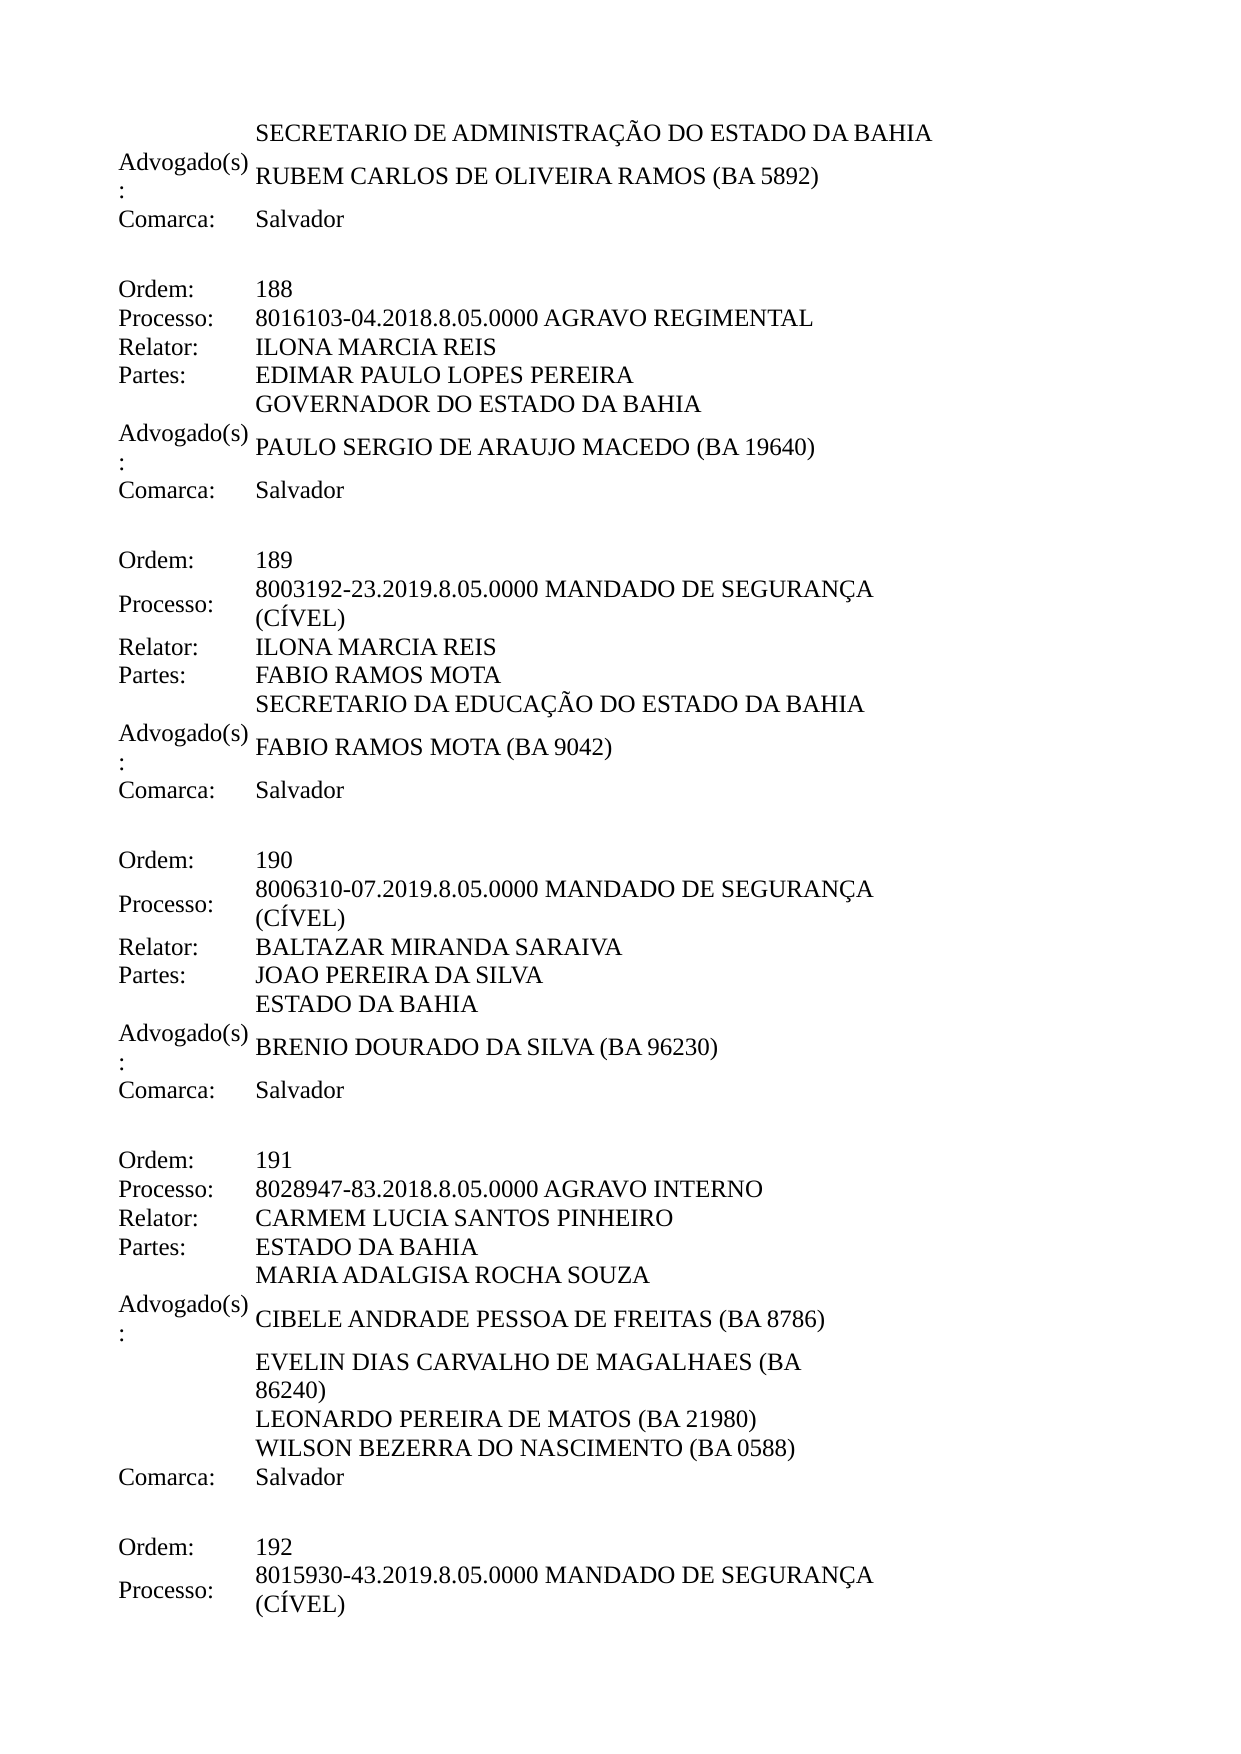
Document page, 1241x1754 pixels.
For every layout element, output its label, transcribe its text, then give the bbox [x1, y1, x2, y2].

table_cell CIBELE ANDRADE PESSOA DE FREITAS (BA 8786) [255, 1289, 876, 1347]
table_cell Processo: [118, 874, 255, 932]
table_cell WILSON BEZERRA DO NASCIMENTO (BA 0588) [255, 1433, 876, 1462]
table_cell Relator: [118, 1203, 255, 1232]
table_header 188 [255, 274, 816, 303]
table_cell Advogado(s): [118, 718, 255, 776]
table_cell [118, 389, 255, 418]
table_header Ordem: [118, 846, 255, 874]
table_cell 8003192-23.2019.8.05.0000 MANDADO DE SEGURANÇA (CÍVEL) [255, 574, 969, 632]
table_cell Salvador [255, 1076, 969, 1104]
table_header Ordem: [118, 274, 255, 303]
table_header 189 [255, 546, 969, 574]
table_cell [118, 118, 255, 147]
table_cell Partes: [118, 661, 255, 689]
table_cell ILONA MARCIA REIS [255, 632, 969, 661]
table_cell Salvador [255, 204, 969, 233]
table_cell [118, 1261, 255, 1289]
table_cell Advogado(s): [118, 418, 255, 476]
table_cell Comarca: [118, 1076, 255, 1104]
table_cell 8015930-43.2019.8.05.0000 MANDADO DE SEGURANÇA (CÍVEL) [255, 1561, 969, 1618]
table_header 190 [255, 846, 969, 874]
table_cell ESTADO DA BAHIA [255, 1232, 876, 1261]
table_cell JOAO PEREIRA DA SILVA [255, 961, 969, 989]
table_cell Advogado(s): [118, 147, 255, 204]
table_cell ILONA MARCIA REIS [255, 332, 816, 361]
table_header 191 [255, 1146, 876, 1174]
table_header 192 [255, 1532, 969, 1561]
table_cell Comarca: [118, 776, 255, 804]
table_cell Relator: [118, 632, 255, 661]
table_cell SECRETARIO DA EDUCAÇÃO DO ESTADO DA BAHIA [255, 689, 969, 718]
table_cell Relator: [118, 332, 255, 361]
table_cell Processo: [118, 1561, 255, 1618]
table_cell FABIO RAMOS MOTA [255, 661, 969, 689]
table_header Ordem: [118, 1146, 255, 1174]
table_cell Salvador [255, 476, 816, 504]
table_cell Advogado(s): [118, 1289, 255, 1347]
table_cell MARIA ADALGISA ROCHA SOUZA [255, 1261, 876, 1289]
table_cell Partes: [118, 361, 255, 389]
table_cell ESTADO DA BAHIA [255, 989, 969, 1018]
table_cell [118, 689, 255, 718]
table_header Ordem: [118, 1532, 255, 1561]
table_cell Processo: [118, 574, 255, 632]
table_cell Partes: [118, 1232, 255, 1261]
table_cell [118, 1433, 255, 1462]
table_cell 8006310-07.2019.8.05.0000 MANDADO DE SEGURANÇA (CÍVEL) [255, 874, 969, 932]
table_cell Comarca: [118, 1462, 255, 1491]
table_cell Comarca: [118, 204, 255, 233]
table_cell [118, 1404, 255, 1433]
table_cell 8028947-83.2018.8.05.0000 AGRAVO INTERNO [255, 1174, 876, 1203]
table_cell GOVERNADOR DO ESTADO DA BAHIA [255, 389, 816, 418]
table_cell EVELIN DIAS CARVALHO DE MAGALHAES (BA 86240) [255, 1347, 876, 1404]
table_cell FABIO RAMOS MOTA (BA 9042) [255, 718, 969, 776]
table_cell SECRETARIO DE ADMINISTRAÇÃO DO ESTADO DA BAHIA [255, 118, 969, 147]
table_cell Processo: [118, 303, 255, 332]
table_cell Partes: [118, 961, 255, 989]
table_cell Salvador [255, 1462, 876, 1491]
table_cell Relator: [118, 932, 255, 961]
table_cell 8016103-04.2018.8.05.0000 AGRAVO REGIMENTAL [255, 303, 816, 332]
table_cell PAULO SERGIO DE ARAUJO MACEDO (BA 19640) [255, 418, 816, 476]
table_cell Comarca: [118, 476, 255, 504]
table_cell Advogado(s): [118, 1018, 255, 1076]
table_cell EDIMAR PAULO LOPES PEREIRA [255, 361, 816, 389]
table_cell CARMEM LUCIA SANTOS PINHEIRO [255, 1203, 876, 1232]
table_cell [118, 989, 255, 1018]
table_cell RUBEM CARLOS DE OLIVEIRA RAMOS (BA 5892) [255, 147, 969, 204]
table_header Ordem: [118, 546, 255, 574]
table_cell LEONARDO PEREIRA DE MATOS (BA 21980) [255, 1404, 876, 1433]
table_cell BALTAZAR MIRANDA SARAIVA [255, 932, 969, 961]
table_cell Salvador [255, 776, 969, 804]
table_cell BRENIO DOURADO DA SILVA (BA 96230) [255, 1018, 969, 1076]
table_cell [118, 1347, 255, 1404]
table_cell Processo: [118, 1174, 255, 1203]
